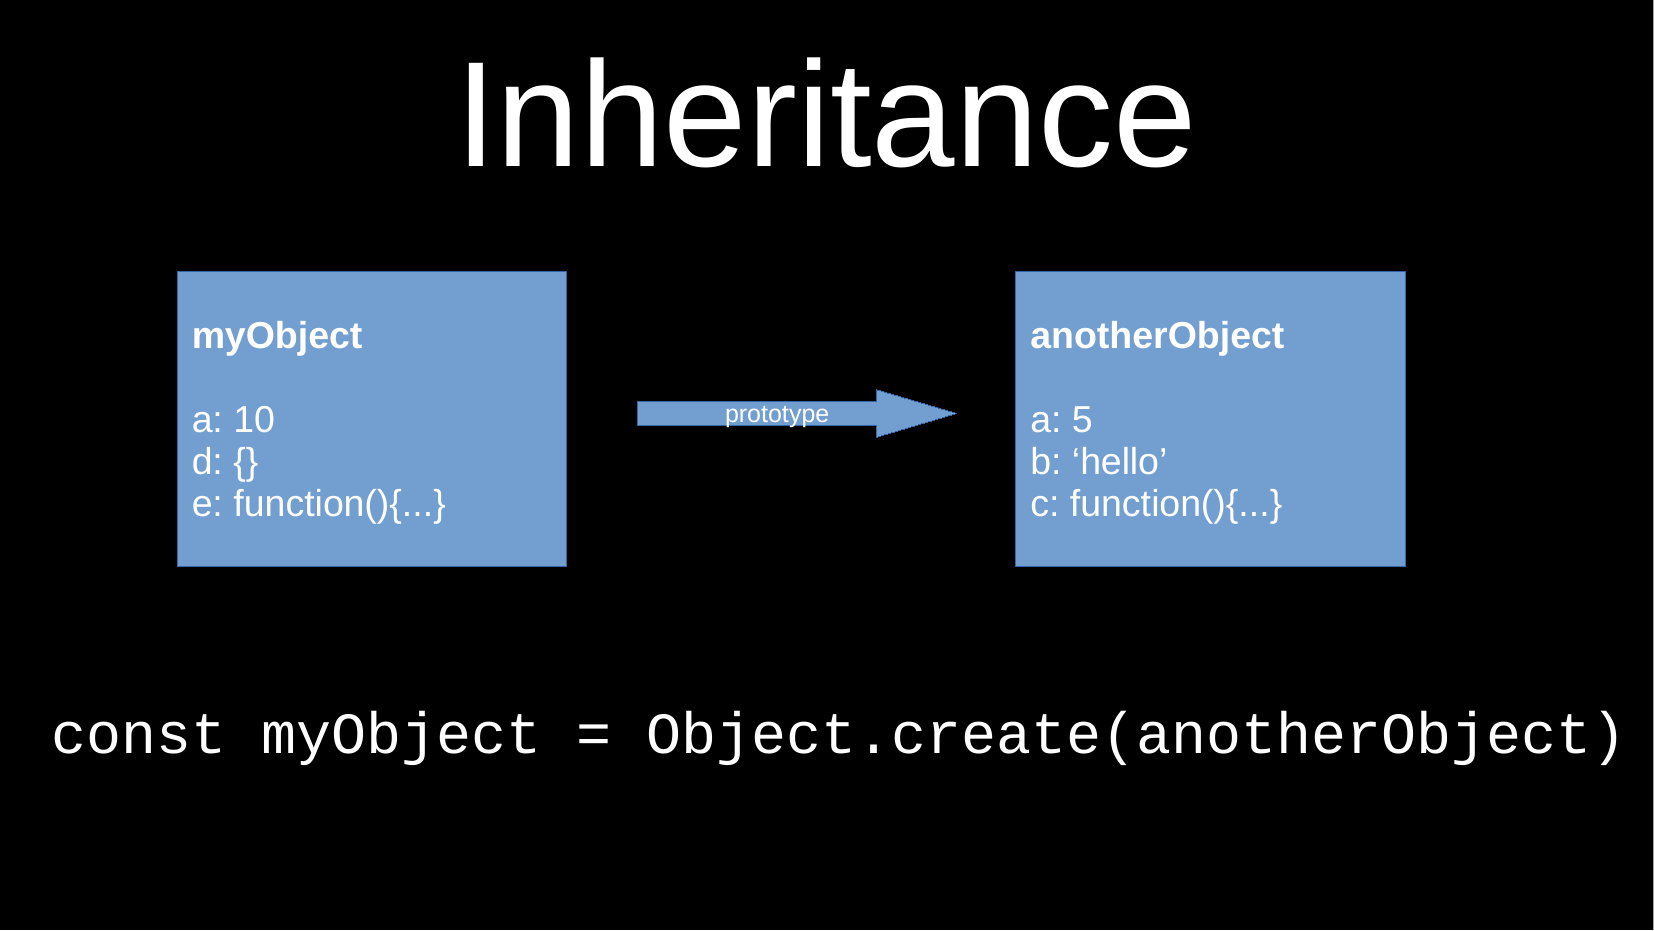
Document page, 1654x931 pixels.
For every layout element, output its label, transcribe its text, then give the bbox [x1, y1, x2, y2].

text_box myObject a: 10 d: {} e: function(){...} [177, 271, 567, 567]
text_box prototype [637, 389, 957, 438]
title Inheritance [82, 30, 1571, 199]
text_box anotherObject a: 5 b: ‘hello’ c: function(){...} [1015, 271, 1406, 567]
text_box const myObject = Object.create(anotherObject) [70, 661, 1607, 815]
